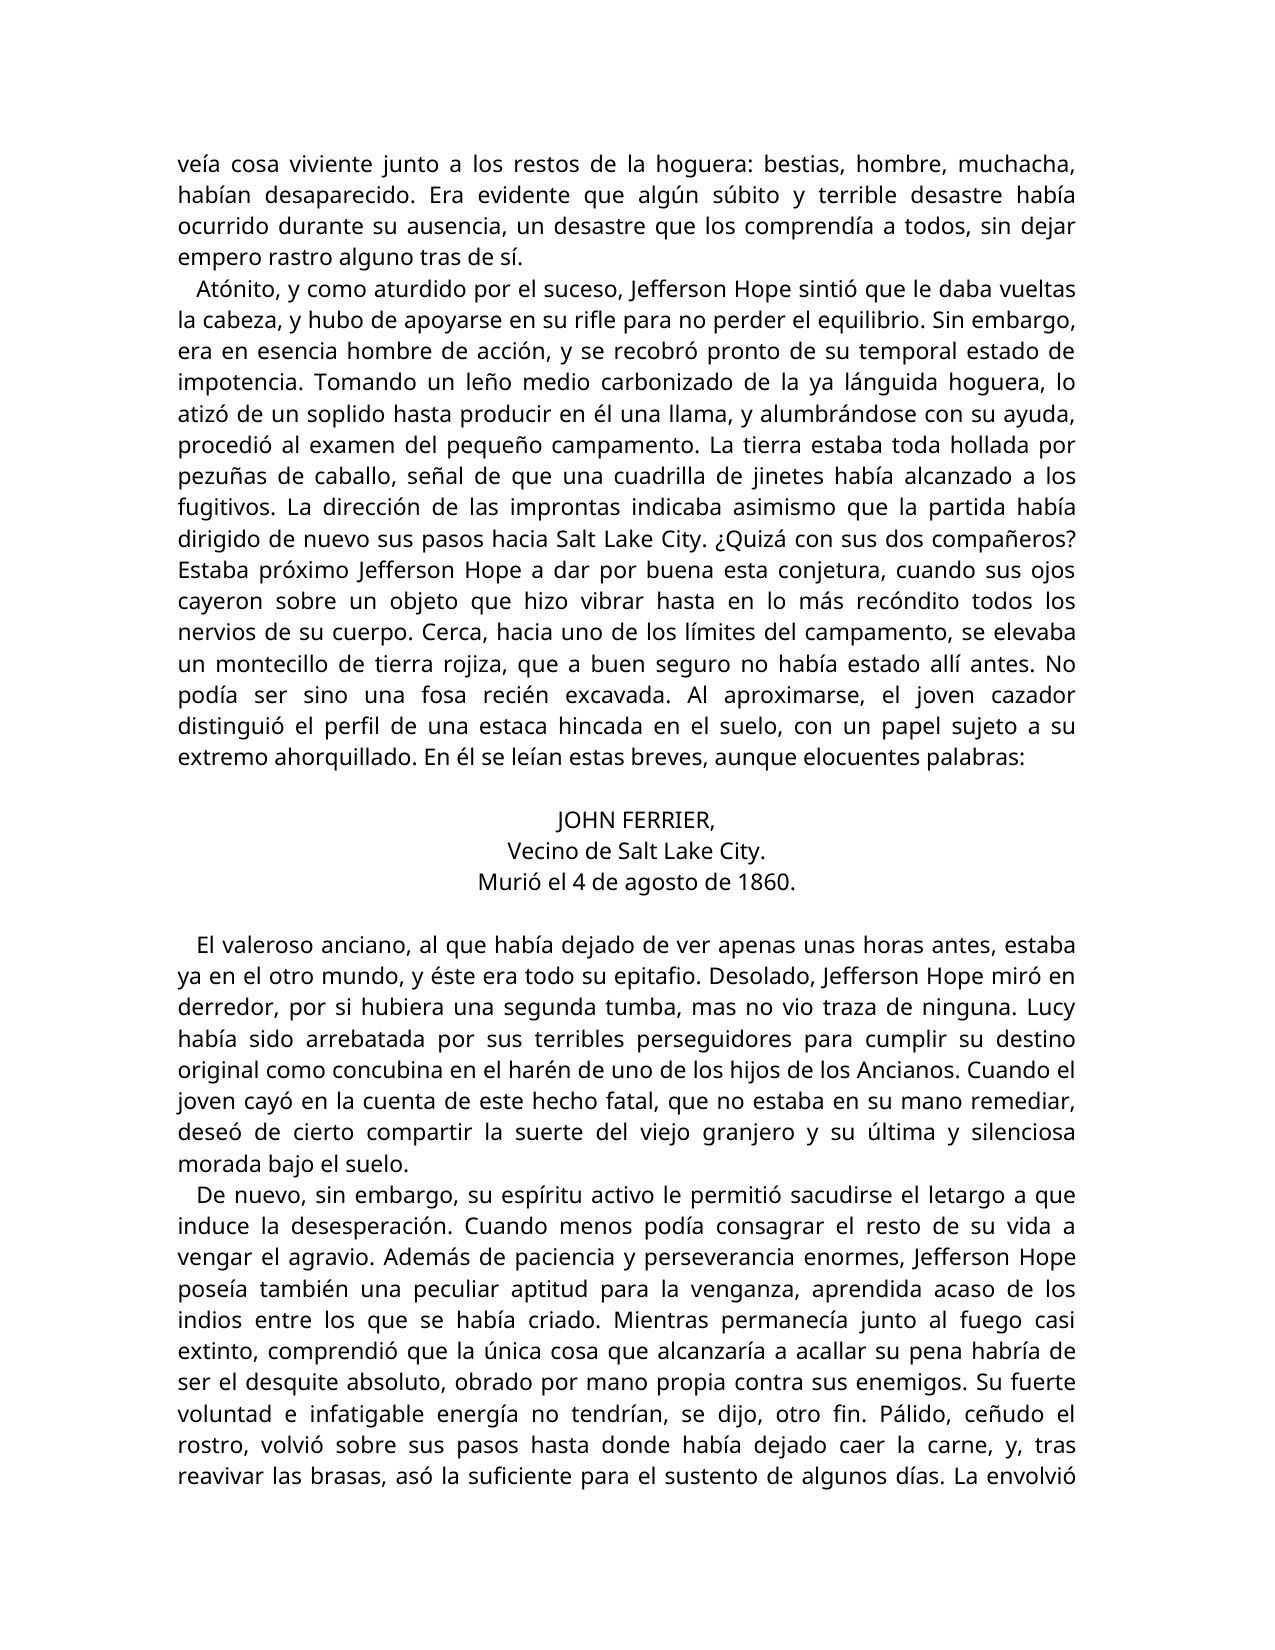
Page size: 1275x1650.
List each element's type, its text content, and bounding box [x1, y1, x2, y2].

subtitle Vecino de Salt Lake City. [177, 835, 1077, 866]
subtitle El valeroso anciano, al que había dejado de ver apenas unas horas antes, estaba ya en el otro mundo, y éste era todo su epitafio. Desolado, Jefferson Hope miró en derredor, por si hubiera una segunda tumba, mas no vio traza de ninguna. Lucy había sido arrebatada por sus terribles perseguidores para cumplir su destino original como concubina en el harén de uno de los hijos de los Ancianos. Cuando el joven cayó en la cuenta de este hecho fatal, que no estaba en su mano remediar, deseó de cierto compartir la suerte del viejo granjero y su última y silenciosa morada bajo el suelo. [177, 929, 1077, 1179]
subtitle veía cosa viviente junto a los restos de la hoguera: bestias, hombre, muchacha, habían desaparecido. Era evidente que algún súbito y terrible desastre había ocurrido durante su ausencia, un desastre que los comprendía a todos, sin dejar empero rastro alguno tras de sí. [177, 148, 1077, 273]
subtitle Atónito, y como aturdido por el suceso, Jefferson Hope sintió que le daba vueltas la cabeza, y hubo de apoyarse en su rifle para no perder el equilibrio. Sin embargo, era en esencia hombre de acción, y se recobró pronto de su temporal estado de impotencia. Tomando un leño medio carbonizado de la ya lánguida hoguera, lo atizó de un soplido hasta producir en él una llama, y alumbrándose con su ayuda, procedió al examen del pequeño campamento. La tierra estaba toda hollada por pezuñas de caballo, señal de que una cuadrilla de jinetes había alcanzado a los fugitivos. La dirección de las improntas indicaba asimismo que la partida había dirigido de nuevo sus pasos hacia Salt Lake City. ¿Quizá con sus dos compañeros? Estaba próximo Jefferson Hope a dar por buena esta conjetura, cuando sus ojos cayeron sobre un objeto que hizo vibrar hasta en lo más recóndito todos los nervios de su cuerpo. Cerca, hacia uno de los límites del campamento, se elevaba un montecillo de tierra rojiza, que a buen seguro no había estado allí antes. No podía ser sino una fosa recién excavada. Al aproximarse, el joven cazador distinguió el perfil de una estaca hincada en el suelo, con un papel sujeto a su extremo ahorquillado. En él se leían estas breves, aunque elocuentes palabras: [177, 273, 1077, 773]
subtitle Murió el 4 de agosto de 1860. [177, 866, 1077, 898]
subtitle JOHN FERRIER, [177, 804, 1077, 835]
subtitle De nuevo, sin embargo, su espíritu activo le permitió sacudirse el letargo a que induce la desesperación. Cuando menos podía consagrar el resto de su vida a vengar el agravio. Además de paciencia y perseverancia enormes, Jefferson Hope poseía también una peculiar aptitud para la venganza, aprendida acaso de los indios entre los que se había criado. Mientras permanecía junto al fuego casi extinto, comprendió que la única cosa que alcanzaría a acallar su pena habría de ser el desquite absoluto, obrado por mano propia contra sus enemigos. Su fuerte voluntad e infatigable energía no tendrían, se dijo, otro fin. Pálido, ceñudo el rostro, volvió sobre sus pasos hasta donde había dejado caer la carne, y, tras reavivar las brasas, asó la suficiente para el sustento de algunos días. La envolvió [177, 1179, 1077, 1491]
